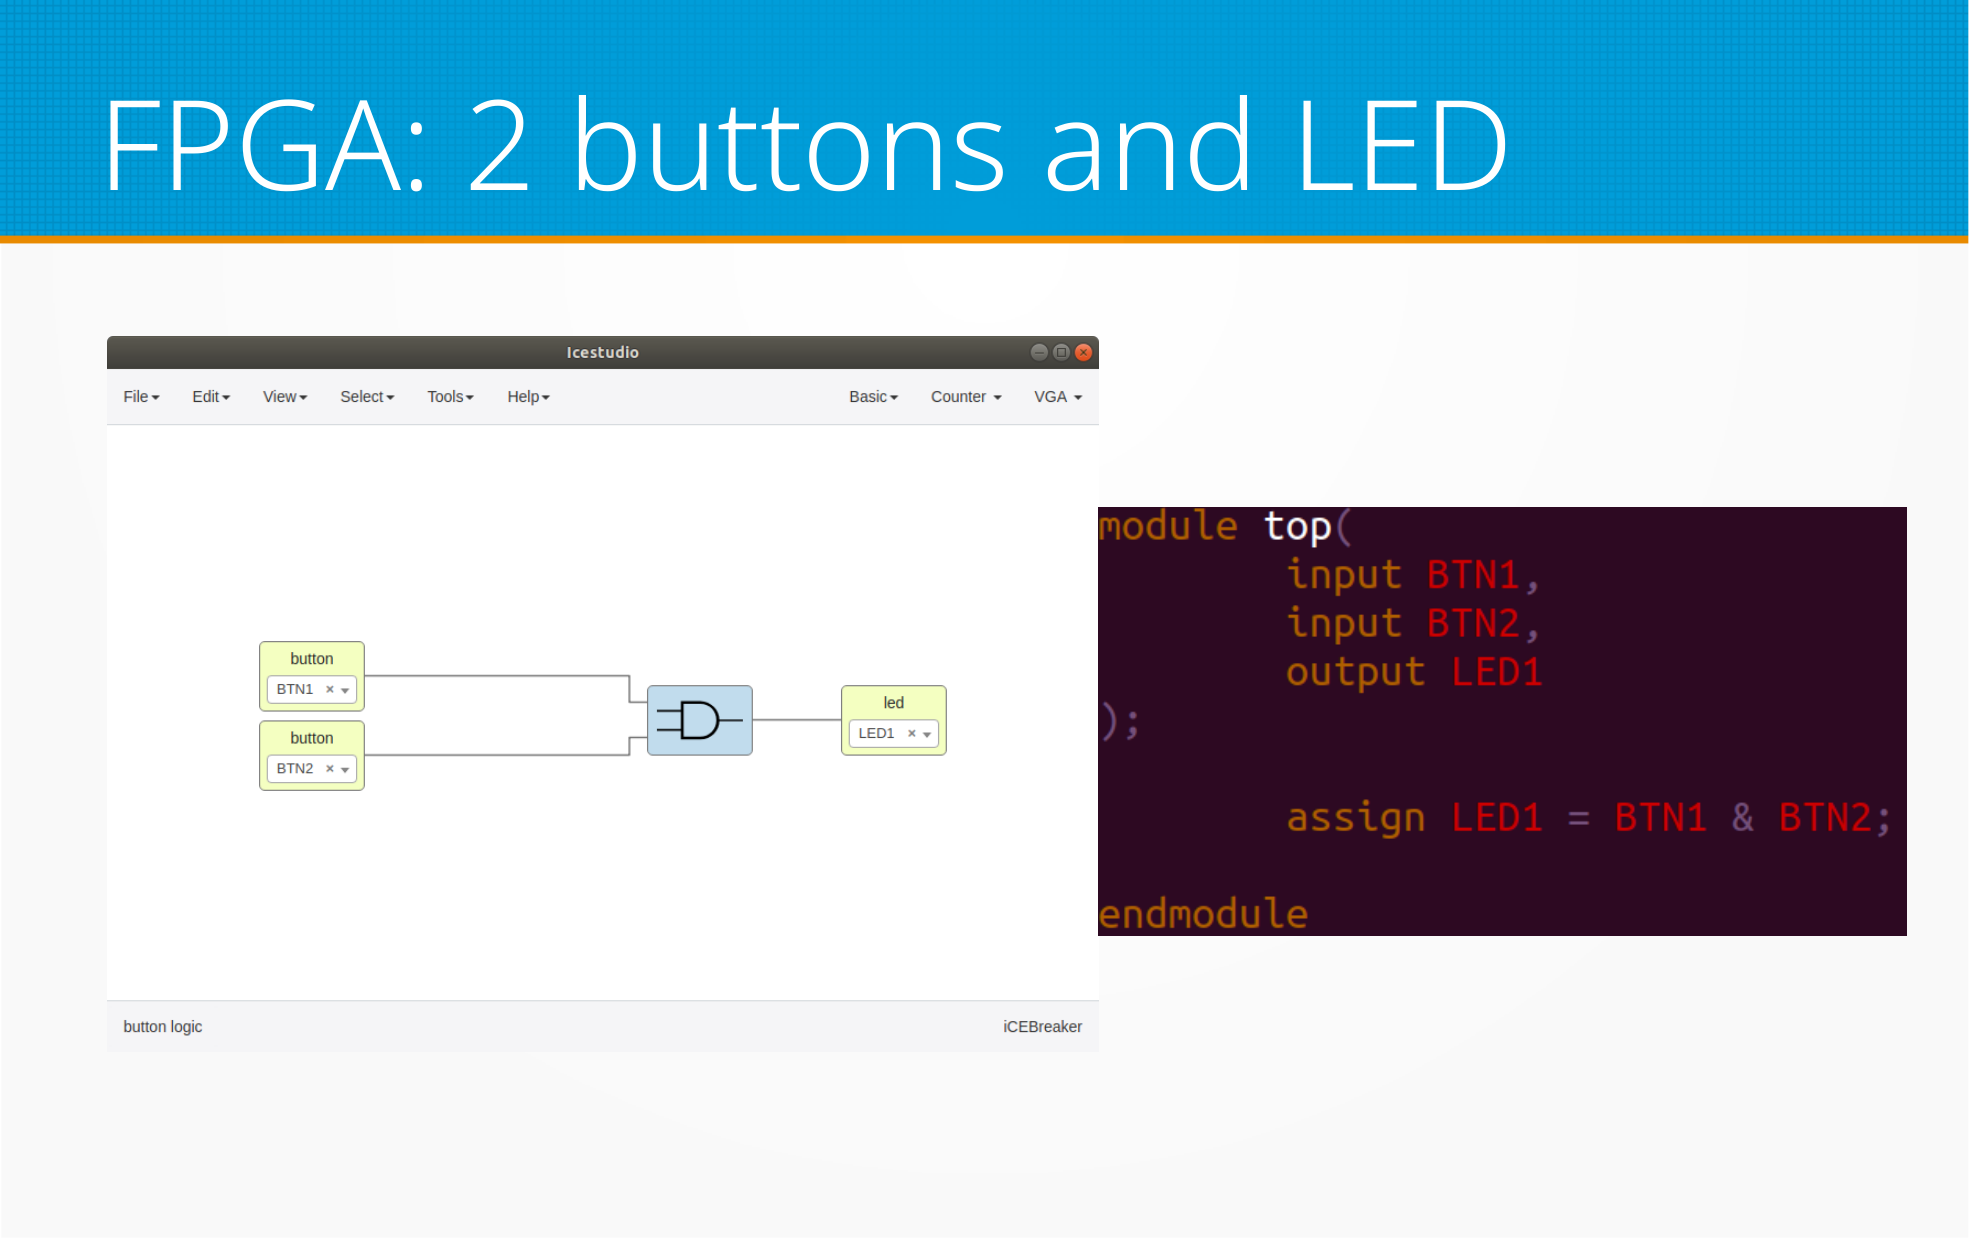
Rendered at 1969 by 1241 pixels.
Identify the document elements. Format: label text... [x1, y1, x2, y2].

title FPGA: 2 buttons and LED [98, 19, 1870, 227]
picture [0, 236, 1969, 1241]
